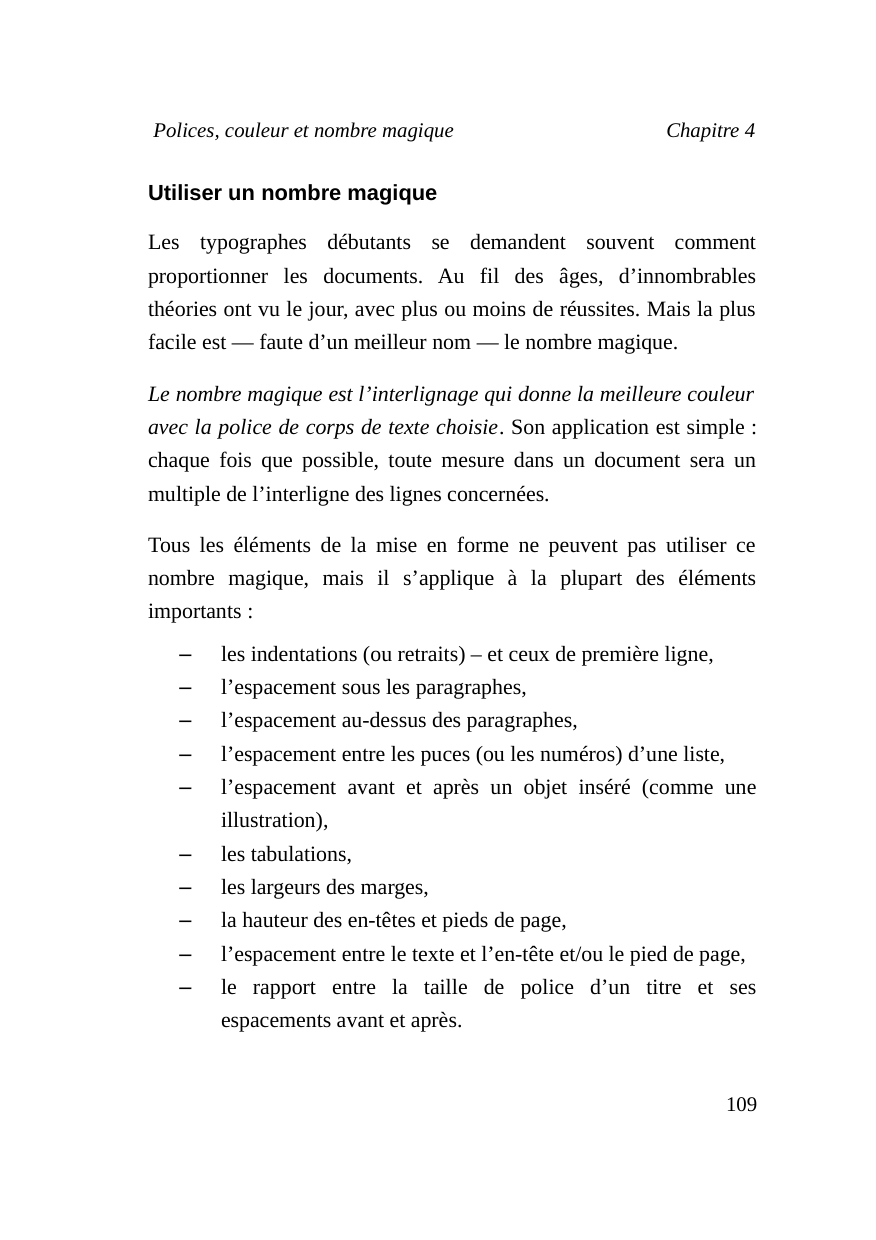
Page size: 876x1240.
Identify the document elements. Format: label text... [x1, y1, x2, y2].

list l’espacement au-dessus des paragraphes, [179, 701, 757, 734]
list les tabulations, [179, 834, 757, 868]
text Tous les éléments de la mise en forme ne peuvent pas utiliser ce nombre magique, mais il s’applique à la plupart des éléments importants : [148, 526, 757, 626]
text Les typographes débutants se demandent souvent comment proportionner les documents. Au fil des âges, d’innombrables théories ont vu le jour, avec plus ou moins de réussites. Mais la plus facile est — faute d’un meilleur nom — le nombre magique. [148, 223, 757, 356]
list l’espacement entre les puces (ou les numéros) d’une liste, [179, 734, 757, 768]
list la hauteur des en-têtes et pieds de page, [179, 901, 757, 934]
list le rapport entre la taille de police d’un titre et ses espacements avant et après. [179, 968, 757, 1034]
list les largeurs des marges, [179, 868, 757, 901]
list les indentations (ou retraits) – et ceux de première ligne, [179, 634, 757, 668]
list l’espacement sous les paragraphes, [179, 668, 757, 701]
text Le nombre magique est l’interlignage qui donne la meilleure couleur avec la police de corps de texte choisie. Son application est simple : chaque fois que possible, toute mesure dans un document sera un multiple de l’interligne des lignes concernées. [148, 374, 757, 508]
subtitle Utiliser un nombre magique [148, 177, 757, 206]
list l’espacement entre le texte et l’en-tête et/ou le pied de page, [179, 934, 757, 968]
list l’espacement avant et après un objet inséré (comme une illustration), [179, 768, 757, 834]
